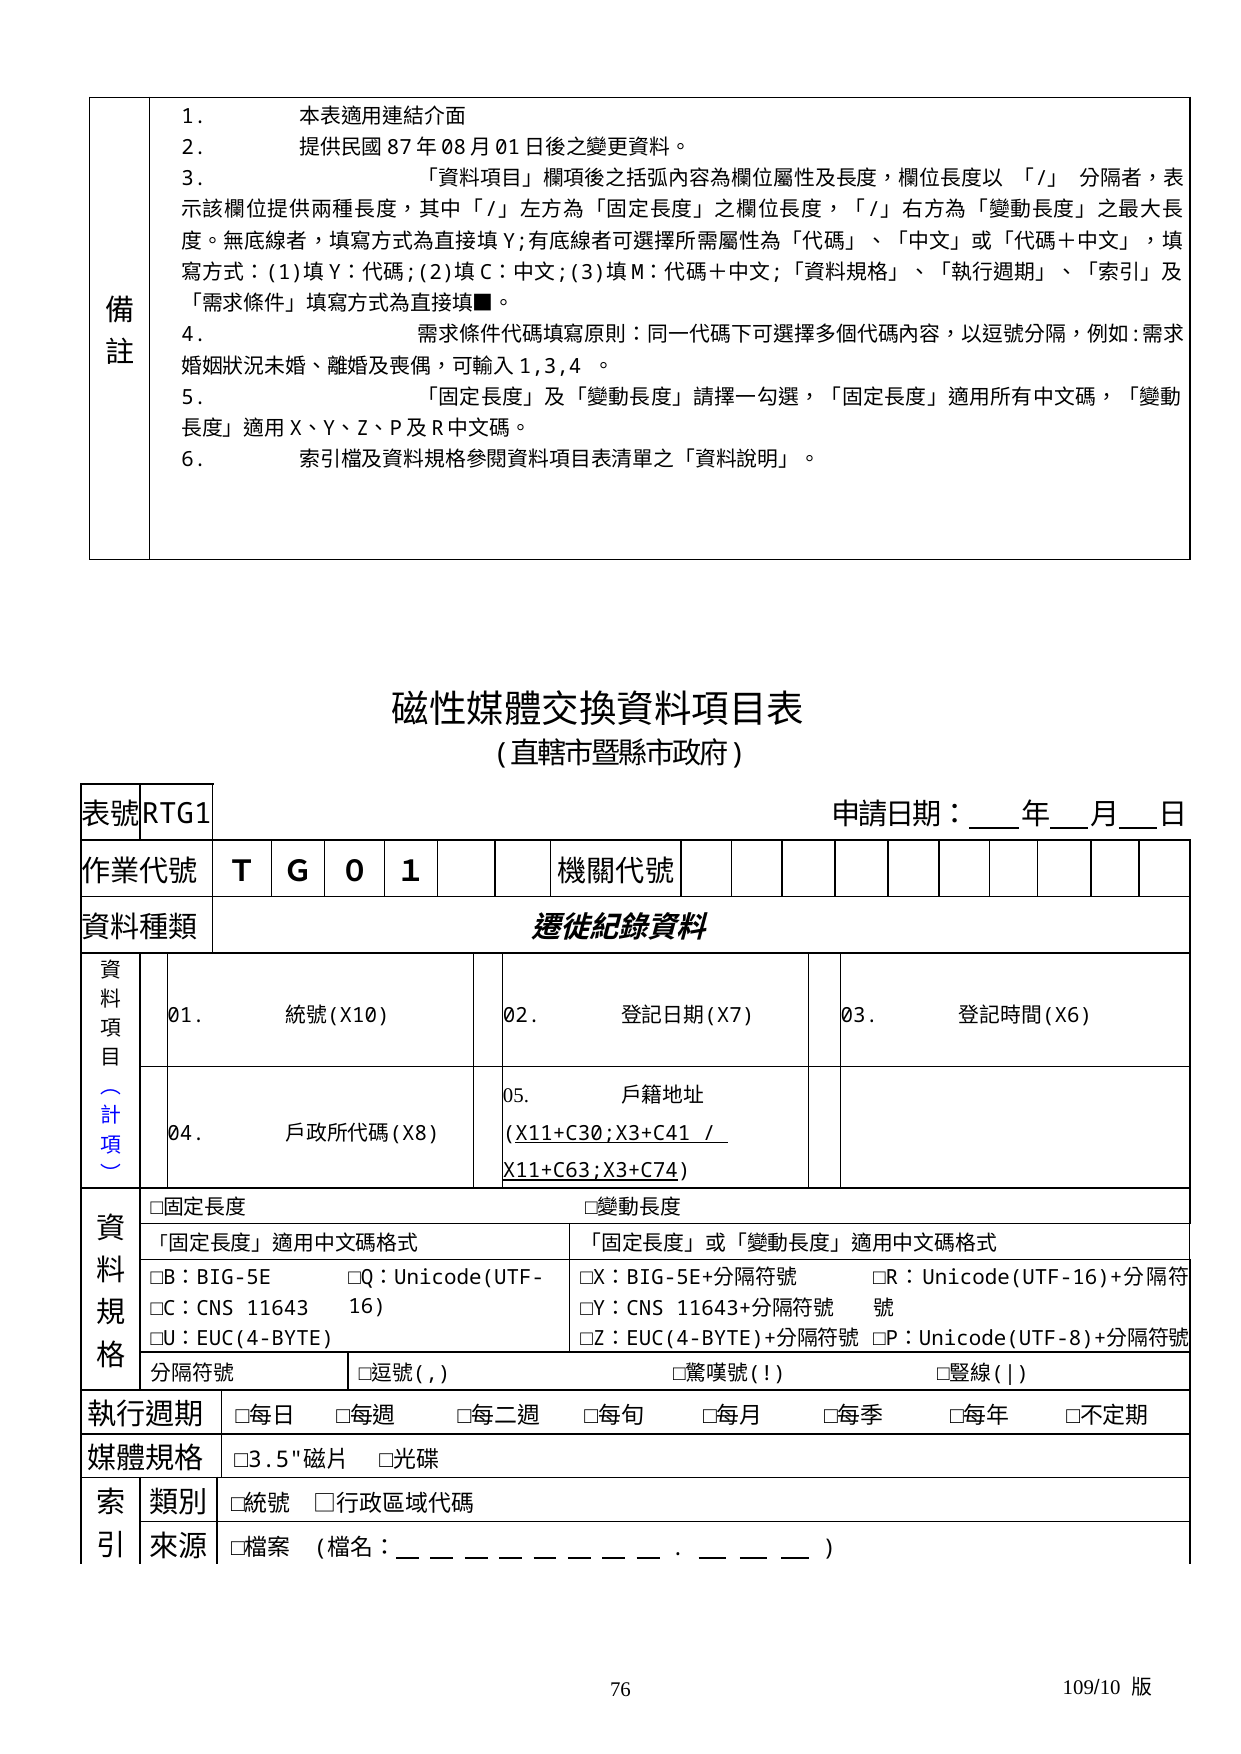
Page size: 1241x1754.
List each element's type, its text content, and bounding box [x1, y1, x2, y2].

table_cell □每二週 [457, 1391, 584, 1433]
table_cell [474, 1067, 502, 1187]
table_cell □每旬 [584, 1391, 703, 1433]
table_cell [1140, 841, 1189, 896]
table_cell Ｇ [272, 841, 324, 896]
table_cell ０ [325, 841, 384, 896]
table_cell 戶政所代碼(X8) [168, 1067, 473, 1187]
table_cell [809, 954, 840, 1066]
table_cell [752, 1435, 1078, 1477]
table_cell [474, 954, 502, 1066]
table_cell □固定長度 [141, 1189, 574, 1223]
table_cell 資料項目︵計 項︶ [82, 954, 139, 1187]
table_cell [682, 841, 731, 896]
table_cell [1079, 1435, 1189, 1477]
table_cell □每週 [336, 1391, 457, 1433]
table_cell [496, 841, 550, 896]
table_header 申請日期： 年 月 日 [213, 783, 1190, 839]
table_cell 資料規格 [82, 1189, 139, 1389]
table_cell □3.5"磁片 [222, 1435, 379, 1477]
table_cell [990, 841, 1037, 896]
table_cell 遷徙紀錄資料 [213, 897, 1189, 952]
table_cell □X：BIG-5E+分隔符號 □Y：CNS 11643+分隔符號 □Z：EUC(4-BYTE)+分隔符號 [570, 1260, 873, 1351]
table_cell 登記時間(X6) [841, 954, 1189, 1066]
table_cell 登記日期(X7) [503, 954, 808, 1066]
table_cell 本表適用連結介面 提供民國87年08月01日後之變更資料。 「資料項目」欄項後之括弧內容為欄位屬性及長度，欄位長度以 「/」 分隔者，表示該欄位提供兩種長度，其中「/」左方為「固定長度」之欄位長度，「/」右方為「變動長度」之最大長度。無底線者，填寫方式為直接填Y;有底線者可選擇所需屬性為「代碼」、「中文」或「代碼＋中文」，填寫方式：(1)填Y：代碼;(2)填C：中文;(3)填M：代碼＋中文;「資料規格」、「執行週期」、「索引」及「需求條件」填寫方式為直接填■。 需求條件代碼填寫原則：同一代碼下可選擇多個代碼內容，以逗號分隔，例如:需求婚姻狀況未婚、離婚及喪偶，可輸入1,3,4 。 「固定長度」及「變動長度」請擇一勾選，「固定長度」適用所有中文碼，「變動長度」適用X、Y、Z、P及R中文碼。 索引檔及資料規格參閱資料項目表清單之「資料說明」。 [150, 98, 1189, 558]
table_cell 備註 [90, 98, 149, 558]
table_cell [141, 954, 167, 1066]
table_cell 「固定長度」適用中文碼格式 [141, 1224, 569, 1259]
table_cell 執行週期 [82, 1391, 221, 1433]
table_cell □每季 [824, 1391, 950, 1433]
table_cell □每月 [703, 1391, 824, 1433]
table_cell [841, 1067, 1189, 1187]
table_cell [809, 1067, 840, 1187]
table_cell [940, 841, 989, 896]
table_cell □每日 [222, 1391, 336, 1433]
table_cell □R：Unicode(UTF-16)+分隔符號 □P：Unicode(UTF-8)+分隔符號 [873, 1260, 1189, 1351]
table_cell □每年 [950, 1391, 1066, 1433]
table_header RTG1 [141, 785, 212, 839]
table_cell [1038, 841, 1090, 896]
table_cell □統號 □行政區域代碼 [218, 1478, 1189, 1521]
table_cell □豎線(|) [926, 1353, 1189, 1389]
table_cell 資料種類 [82, 897, 212, 952]
table_cell 統號(X10) [168, 954, 473, 1066]
table_header 表號 [82, 785, 139, 839]
table_cell 來源 [141, 1522, 216, 1564]
table_header 磁性媒體交換資料項目表 [254, 666, 942, 725]
table_cell [889, 841, 938, 896]
table_cell 索引 [82, 1478, 139, 1564]
table_cell 媒體規格 [82, 1435, 221, 1477]
table_cell □變動長度 [574, 1189, 1189, 1223]
table_cell Ｔ [213, 841, 271, 896]
table_cell □逗號(,) [349, 1353, 662, 1389]
table_cell [836, 841, 887, 896]
table_cell 作業代號 [82, 841, 212, 896]
table_cell □Q：Unicode(UTF-16) [348, 1260, 569, 1351]
table_cell 分隔符號 [141, 1353, 347, 1389]
table_cell □B：BIG-5E □C：CNS 11643 □U：EUC(4-BYTE) [141, 1260, 348, 1351]
table_cell □驚嘆號(!) [663, 1353, 926, 1389]
table_cell 戶籍地址(X11+C30;X3+C41 / X11+C63;X3+C74) [503, 1067, 808, 1187]
table_cell 機關代號 [551, 841, 680, 896]
table_cell 「固定長度」或「變動長度」適用中文碼格式 [570, 1224, 1189, 1259]
table_cell [732, 841, 781, 896]
table_cell □不定期 [1066, 1391, 1189, 1433]
table_cell □檔案 (檔名： . ) [218, 1522, 1189, 1564]
table_cell [1092, 841, 1138, 896]
table_cell [141, 1067, 167, 1187]
table_cell 類別 [141, 1478, 216, 1521]
text (直轄市暨縣市政府) [89, 737, 1152, 771]
table_cell [438, 841, 494, 896]
table_cell □光碟 [379, 1435, 752, 1477]
table_cell １ [385, 841, 437, 896]
table_cell [783, 841, 834, 896]
